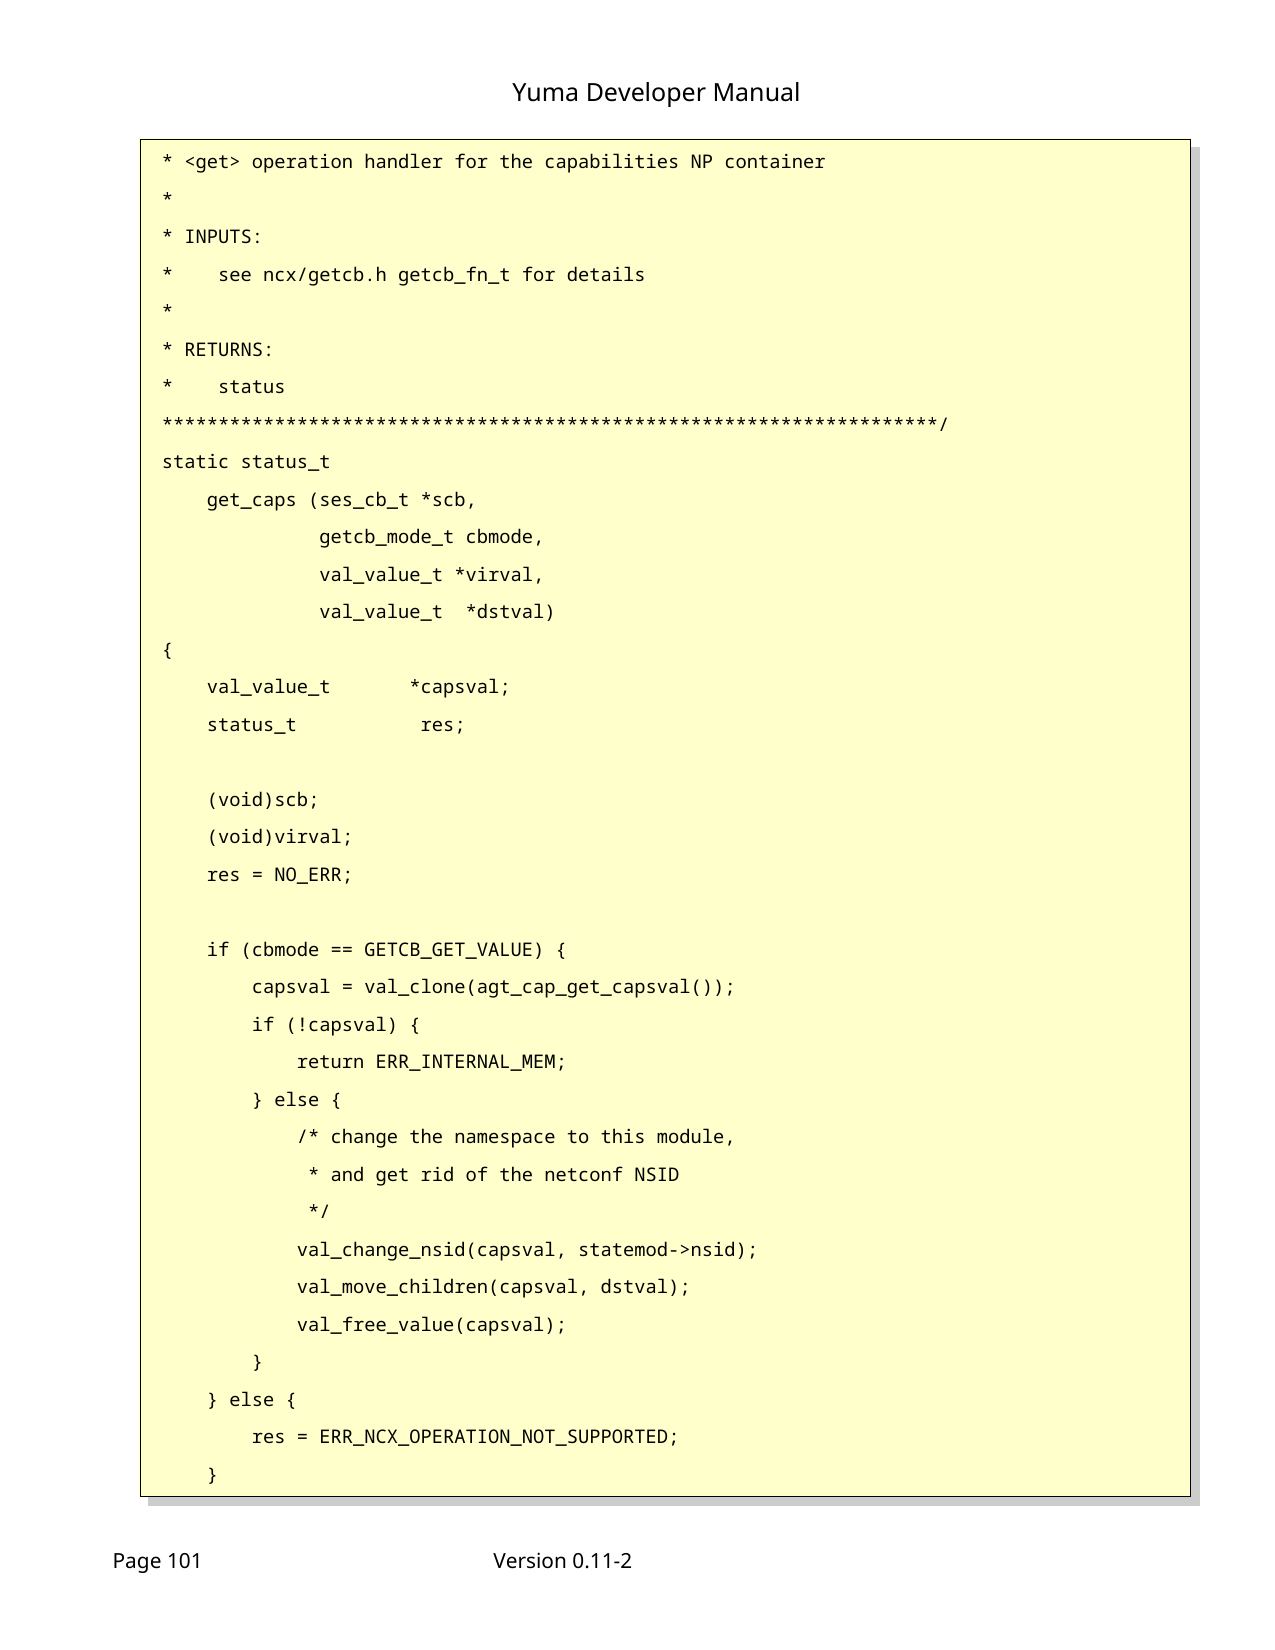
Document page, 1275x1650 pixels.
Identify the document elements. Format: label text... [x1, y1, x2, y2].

text /* change the namespace to this module, [141, 1113, 1190, 1149]
text val_value_t *capsval; [141, 663, 1190, 699]
text *********************************************************************/ [141, 401, 1190, 437]
text get_caps (ses_cb_t *scb, [141, 476, 1190, 512]
text val_value_t *virval, [141, 551, 1190, 587]
text * [141, 288, 1190, 324]
text * <get> operation handler for the capabilities NP container [141, 140, 1190, 174]
text } [141, 1451, 1190, 1496]
text } [141, 1338, 1190, 1374]
text * and get rid of the netconf NSID [141, 1151, 1190, 1187]
text res = NO_ERR; [141, 851, 1190, 887]
text (void)virval; [141, 813, 1190, 849]
text (void)scb; [141, 776, 1190, 812]
text { [141, 626, 1190, 662]
text if (!capsval) { [141, 1001, 1190, 1037]
text if (cbmode == GETCB_GET_VALUE) { [141, 926, 1190, 962]
text * see ncx/getcb.h getcb_fn_t for details [141, 251, 1190, 287]
text static status_t [141, 438, 1190, 474]
text } else { [141, 1376, 1190, 1412]
text status_t res; [141, 701, 1190, 737]
text * [141, 176, 1190, 212]
text * status [141, 363, 1190, 399]
text val_value_t *dstval) [141, 588, 1190, 624]
text capsval = val_clone(agt_cap_get_capsval()); [141, 963, 1190, 999]
text getcb_mode_t cbmode, [141, 513, 1190, 549]
text return ERR_INTERNAL_MEM; [141, 1038, 1190, 1074]
text res = ERR_NCX_OPERATION_NOT_SUPPORTED; [141, 1413, 1190, 1449]
text * INPUTS: [141, 213, 1190, 249]
text * RETURNS: [141, 326, 1190, 362]
text val_change_nsid(capsval, statemod->nsid); [141, 1226, 1190, 1262]
text val_move_children(capsval, dstval); [141, 1263, 1190, 1299]
text */ [141, 1188, 1190, 1224]
text } else { [141, 1076, 1190, 1112]
text val_free_value(capsval); [141, 1301, 1190, 1337]
